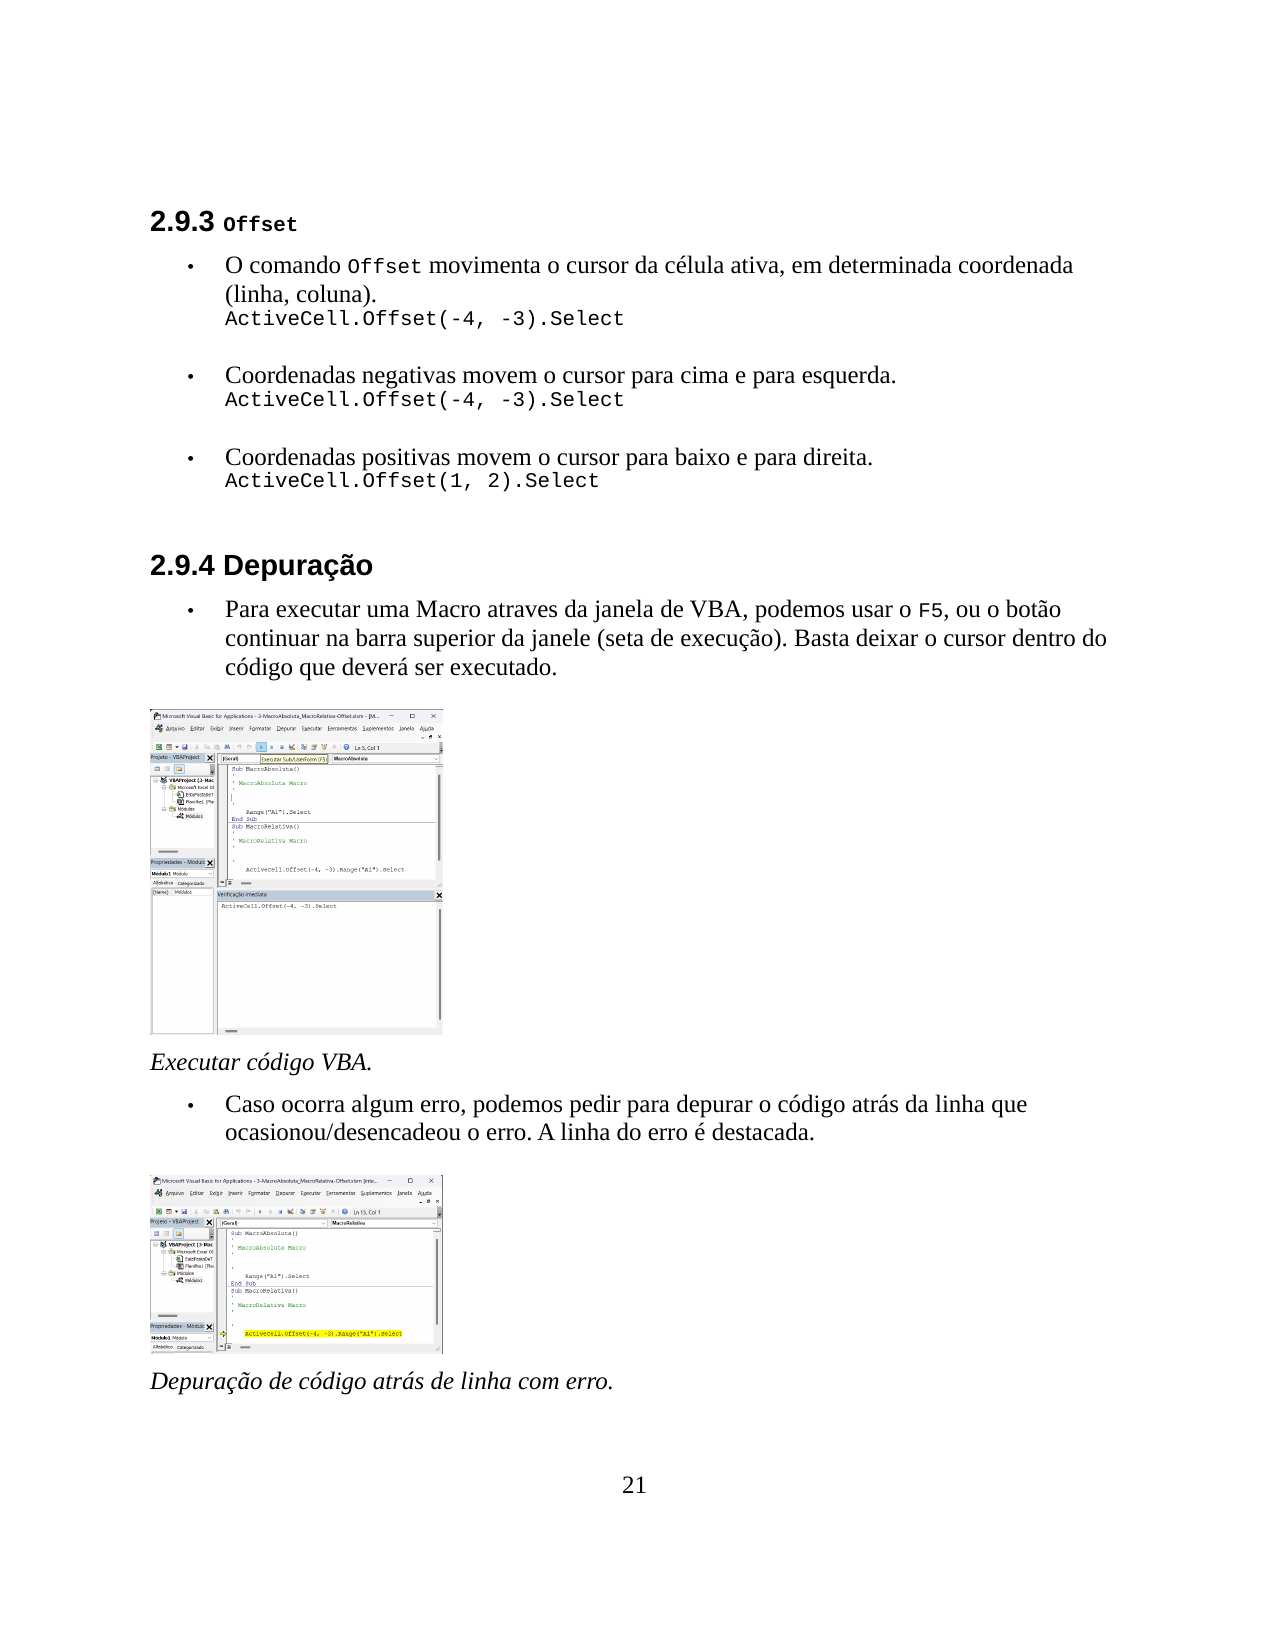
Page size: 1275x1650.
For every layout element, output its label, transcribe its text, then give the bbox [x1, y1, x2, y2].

list Para executar uma Macro atraves da janela de VBA, podemos usar o F5, ou o botão continuar na barra superior da janele (seta de execução). Basta deixar o cursor dentro do código que deverá ser executado. [187, 594, 1125, 710]
list O comando Offset movimenta o cursor da célula ativa, em determinada coordenada (linha, coluna). ActiveCell.Offset(-4, -3).Select [187, 250, 1125, 361]
text Depuração de código atrás de linha com erro. [150, 1366, 1125, 1395]
text Executar código VBA. [150, 1047, 1125, 1076]
list Coordenadas positivas movem o cursor para baixo e para direita. ActiveCell.Offset(1, 2).Select [187, 442, 1125, 523]
list Coordenadas negativas movem o cursor para cima e para esquerda. ActiveCell.Offset(-4, -3).Select [187, 361, 1125, 442]
picture [150, 709, 443, 1035]
subtitle 2.9.4 Depuração [150, 548, 1125, 581]
picture [150, 1175, 443, 1354]
subtitle 2.9.3 Offset [150, 204, 1125, 237]
list Caso ocorra algum erro, podemos pedir para depurar o código atrás da linha que ocasionou/desencadeou o erro. A linha do erro é destacada. [187, 1089, 1125, 1175]
